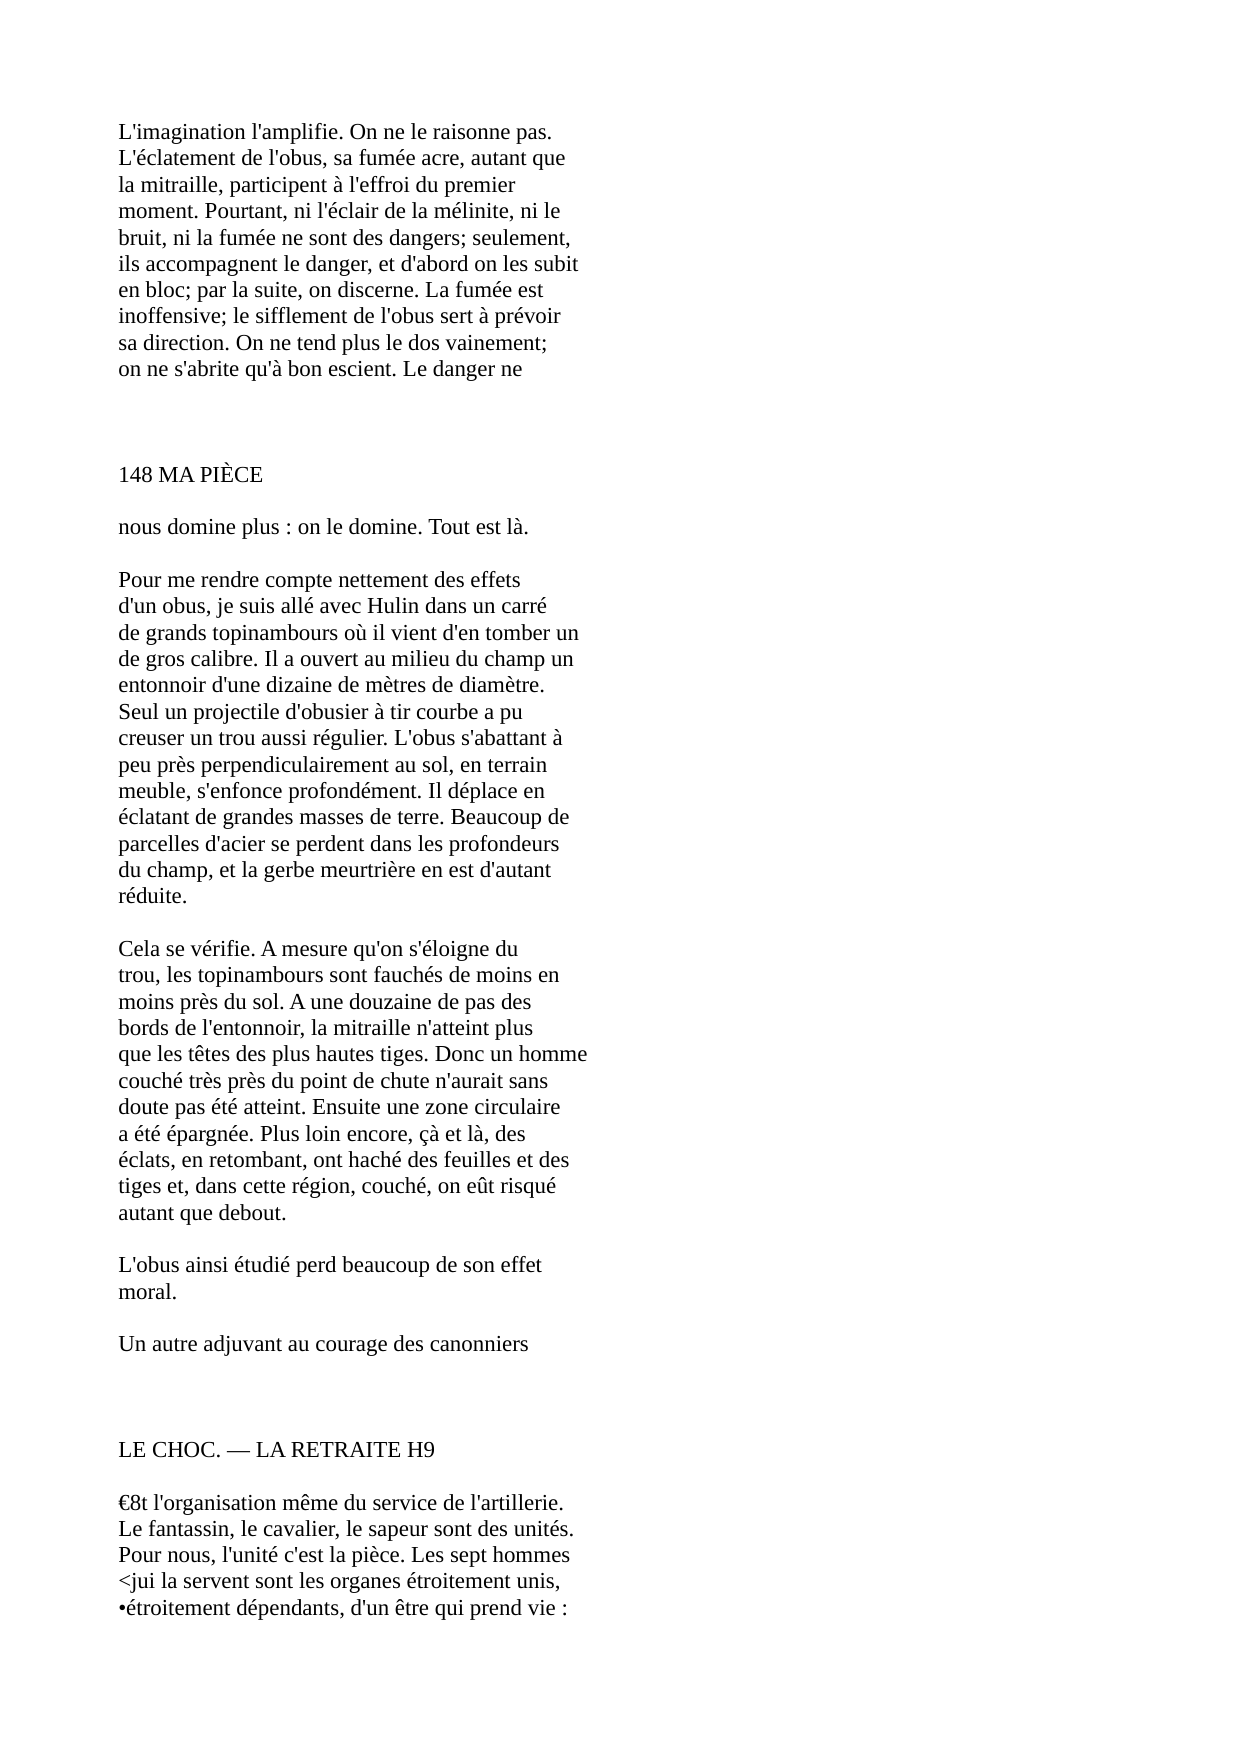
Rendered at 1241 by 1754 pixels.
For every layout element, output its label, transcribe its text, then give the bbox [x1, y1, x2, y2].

text la mitraille, participent à l'effroi du premier [118, 171, 1122, 197]
text moment. Pourtant, ni l'éclair de la mélinite, ni le [118, 197, 1122, 223]
text réduite. [118, 882, 1122, 909]
text Pour nous, l'unité c'est la pièce. Les sept hommes [118, 1541, 1122, 1568]
text en bloc; par la suite, on discerne. La fumée est [118, 276, 1122, 303]
text Un autre adjuvant au courage des canonniers [118, 1330, 1122, 1357]
text •étroitement dépendants, d'un être qui prend vie : [118, 1594, 1122, 1620]
text entonnoir d'une dizaine de mètres de diamètre. [118, 672, 1122, 698]
text peu près perpendiculairement au sol, en terrain [118, 751, 1122, 777]
text a été épargnée. Plus loin encore, çà et là, des [118, 1119, 1122, 1146]
text bords de l'entonnoir, la mitraille n'atteint plus [118, 1014, 1122, 1041]
text éclats, en retombant, ont haché des feuilles et des [118, 1146, 1122, 1172]
text tiges et, dans cette région, couché, on eût risqué [118, 1172, 1122, 1199]
text Le fantassin, le cavalier, le sapeur sont des unités. [118, 1515, 1122, 1541]
text 148 MA PIÈCE [118, 461, 1122, 487]
text €8t l'organisation même du service de l'artillerie. [118, 1488, 1122, 1515]
text du champ, et la gerbe meurtrière en est d'autant [118, 856, 1122, 882]
text ils accompagnent le danger, et d'abord on les subit [118, 250, 1122, 276]
text bruit, ni la fumée ne sont des dangers; seulement, [118, 223, 1122, 250]
text moins près du sol. A une douzaine de pas des [118, 988, 1122, 1014]
text éclatant de grandes masses de terre. Beaucoup de [118, 803, 1122, 830]
text doute pas été atteint. Ensuite une zone circulaire [118, 1093, 1122, 1119]
text <jui la servent sont les organes étroitement unis, [118, 1568, 1122, 1594]
text Cela se vérifie. A mesure qu'on s'éloigne du [118, 935, 1122, 961]
text d'un obus, je suis allé avec Hulin dans un carré [118, 592, 1122, 619]
text nous domine plus : on le domine. Tout est là. [118, 513, 1122, 540]
text creuser un trou aussi régulier. L'obus s'abattant à [118, 724, 1122, 751]
text on ne s'abrite qu'à bon escient. Le danger ne [118, 355, 1122, 382]
text L'éclatement de l'obus, sa fumée acre, autant que [118, 144, 1122, 171]
text LE CHOC. — LA RETRAITE H9 [118, 1436, 1122, 1462]
text parcelles d'acier se perdent dans les profondeurs [118, 830, 1122, 856]
text inoffensive; le sifflement de l'obus sert à prévoir [118, 303, 1122, 329]
text sa direction. On ne tend plus le dos vainement; [118, 329, 1122, 355]
text moral. [118, 1278, 1122, 1304]
text Pour me rendre compte nettement des effets [118, 566, 1122, 592]
text trou, les topinambours sont fauchés de moins en [118, 961, 1122, 988]
text autant que debout. [118, 1199, 1122, 1225]
text L'obus ainsi étudié perd beaucoup de son effet [118, 1251, 1122, 1278]
text que les têtes des plus hautes tiges. Donc un homme [118, 1041, 1122, 1067]
text couché très près du point de chute n'aurait sans [118, 1067, 1122, 1093]
text L'imagination l'amplifie. On ne le raisonne pas. [118, 118, 1122, 144]
text de gros calibre. Il a ouvert au milieu du champ un [118, 645, 1122, 672]
text Seul un projectile d'obusier à tir courbe a pu [118, 698, 1122, 724]
text de grands topinambours où il vient d'en tomber un [118, 619, 1122, 645]
text meuble, s'enfonce profondément. Il déplace en [118, 777, 1122, 803]
